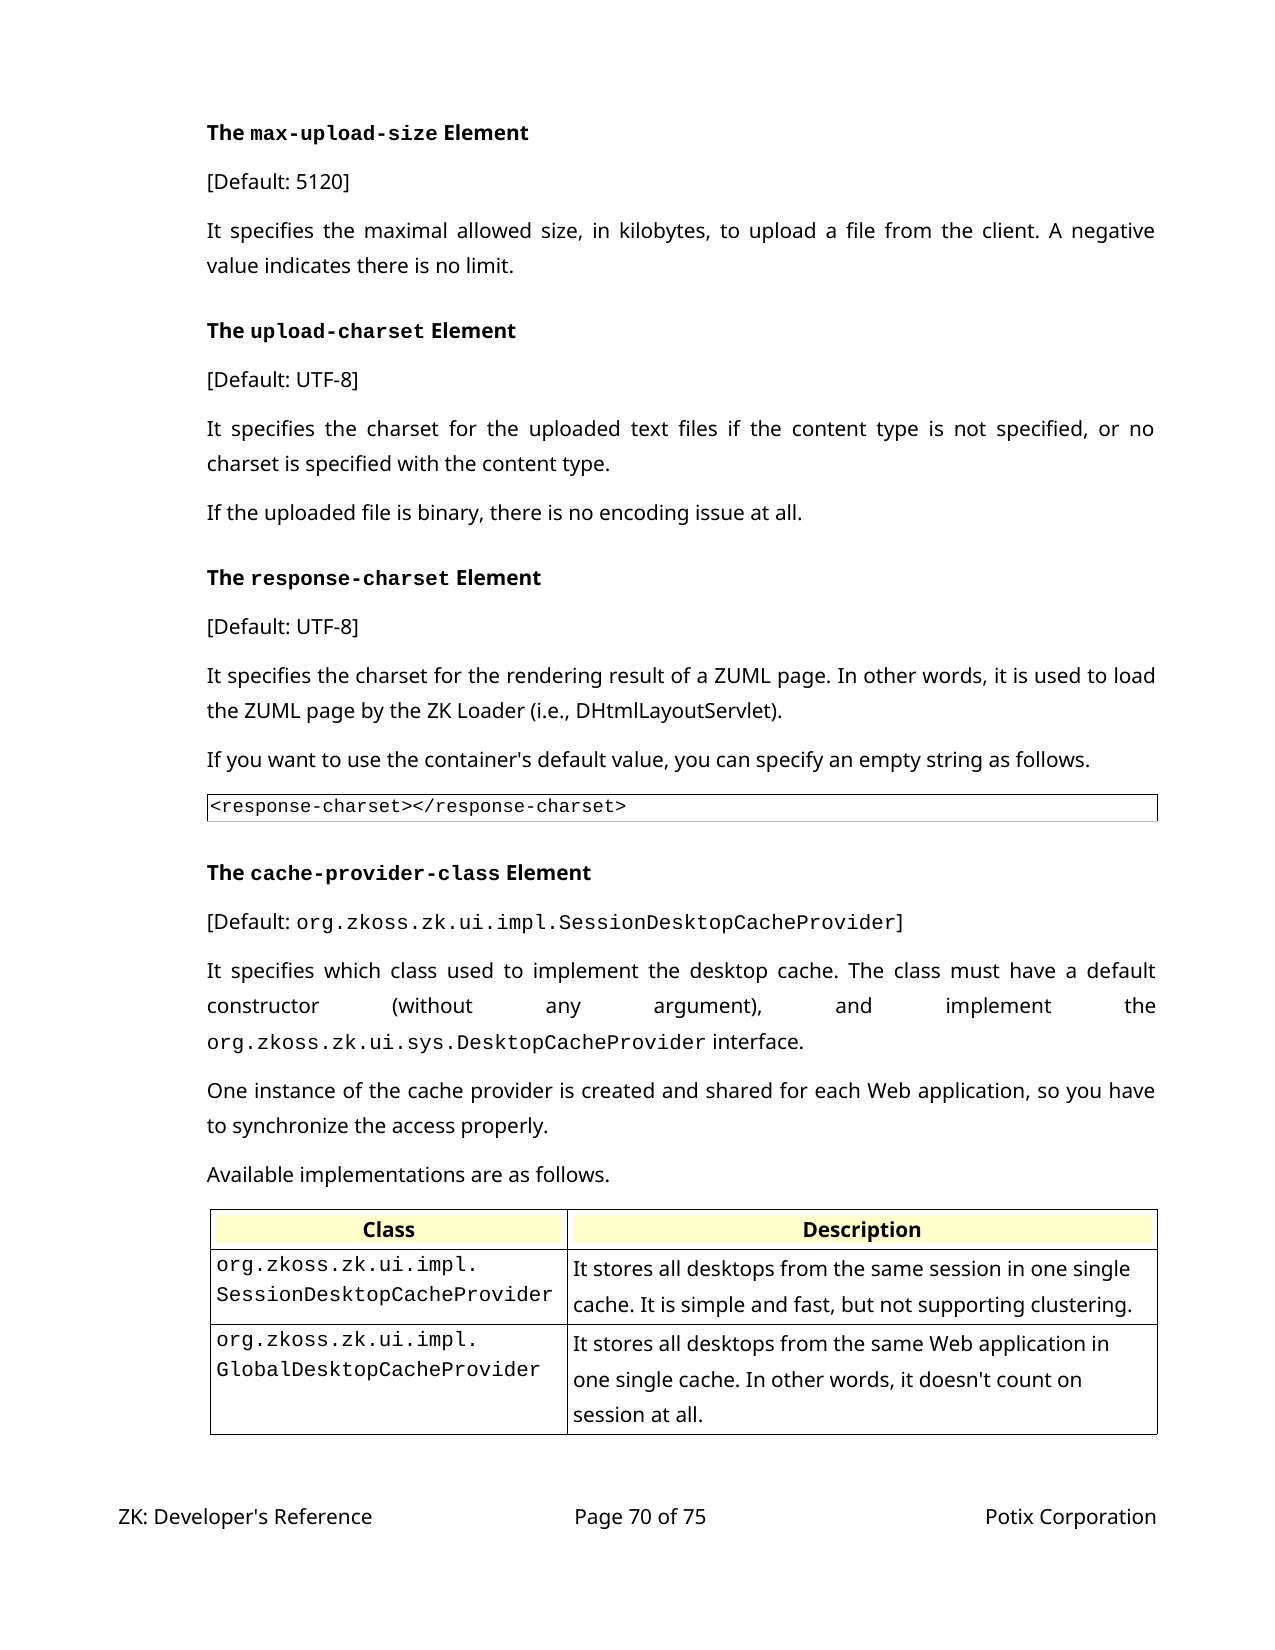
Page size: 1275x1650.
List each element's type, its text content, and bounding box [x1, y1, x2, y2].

text If you want to use the container's default value, you can specify an empty string as follows. [207, 745, 1157, 773]
text It specifies which class used to implement the desktop cache. The class must have a default constructor (without any argument), and implement the org.zkoss.zk.ui.sys.DesktopCacheProvider interface. [207, 956, 1157, 1055]
text [Default: UTF-8] [207, 612, 1157, 641]
text It specifies the charset for the uploaded text files if the content type is not specified, or no charset is specified with the content type. [207, 414, 1157, 478]
table_header Class [211, 1210, 567, 1249]
table_header Description [568, 1210, 1157, 1249]
subtitle The cache-provider-class Element [207, 858, 1157, 887]
text [Default: UTF-8] [207, 365, 1157, 394]
text Available implementations are as follows. [207, 1160, 1157, 1188]
text <response-charset></response-charset> [208, 795, 1157, 821]
text It specifies the charset for the rendering result of a ZUML page. In other words, it is used to load the ZUML page by the ZK Loader (i.e., DHtmlLayoutServlet). [207, 661, 1157, 725]
subtitle The response-charset Element [207, 563, 1157, 592]
table_cell org.zkoss.zk.ui.impl. GlobalDesktopCacheProvider [211, 1325, 567, 1434]
table_cell It stores all desktops from the same Web application in one single cache. In other words, it doesn't count on session at all. [568, 1325, 1157, 1434]
subtitle The max-upload-size Element [207, 118, 1157, 147]
text If the uploaded file is binary, there is no encoding issue at all. [207, 498, 1157, 527]
text [Default: org.zkoss.zk.ui.impl.SessionDesktopCacheProvider] [207, 907, 1157, 936]
table_cell It stores all desktops from the same session in one single cache. It is simple and fast, but not supporting clustering. [568, 1250, 1157, 1324]
text One instance of the cache provider is created and shared for each Web application, so you have to synchronize the access properly. [207, 1076, 1157, 1139]
text [Default: 5120] [207, 167, 1157, 196]
subtitle The upload-charset Element [207, 316, 1157, 345]
text It specifies the maximal allowed size, in kilobytes, to upload a file from the client. A negative value indicates there is no limit. [207, 216, 1157, 279]
table_cell org.zkoss.zk.ui.impl. SessionDesktopCacheProvider [211, 1250, 567, 1324]
